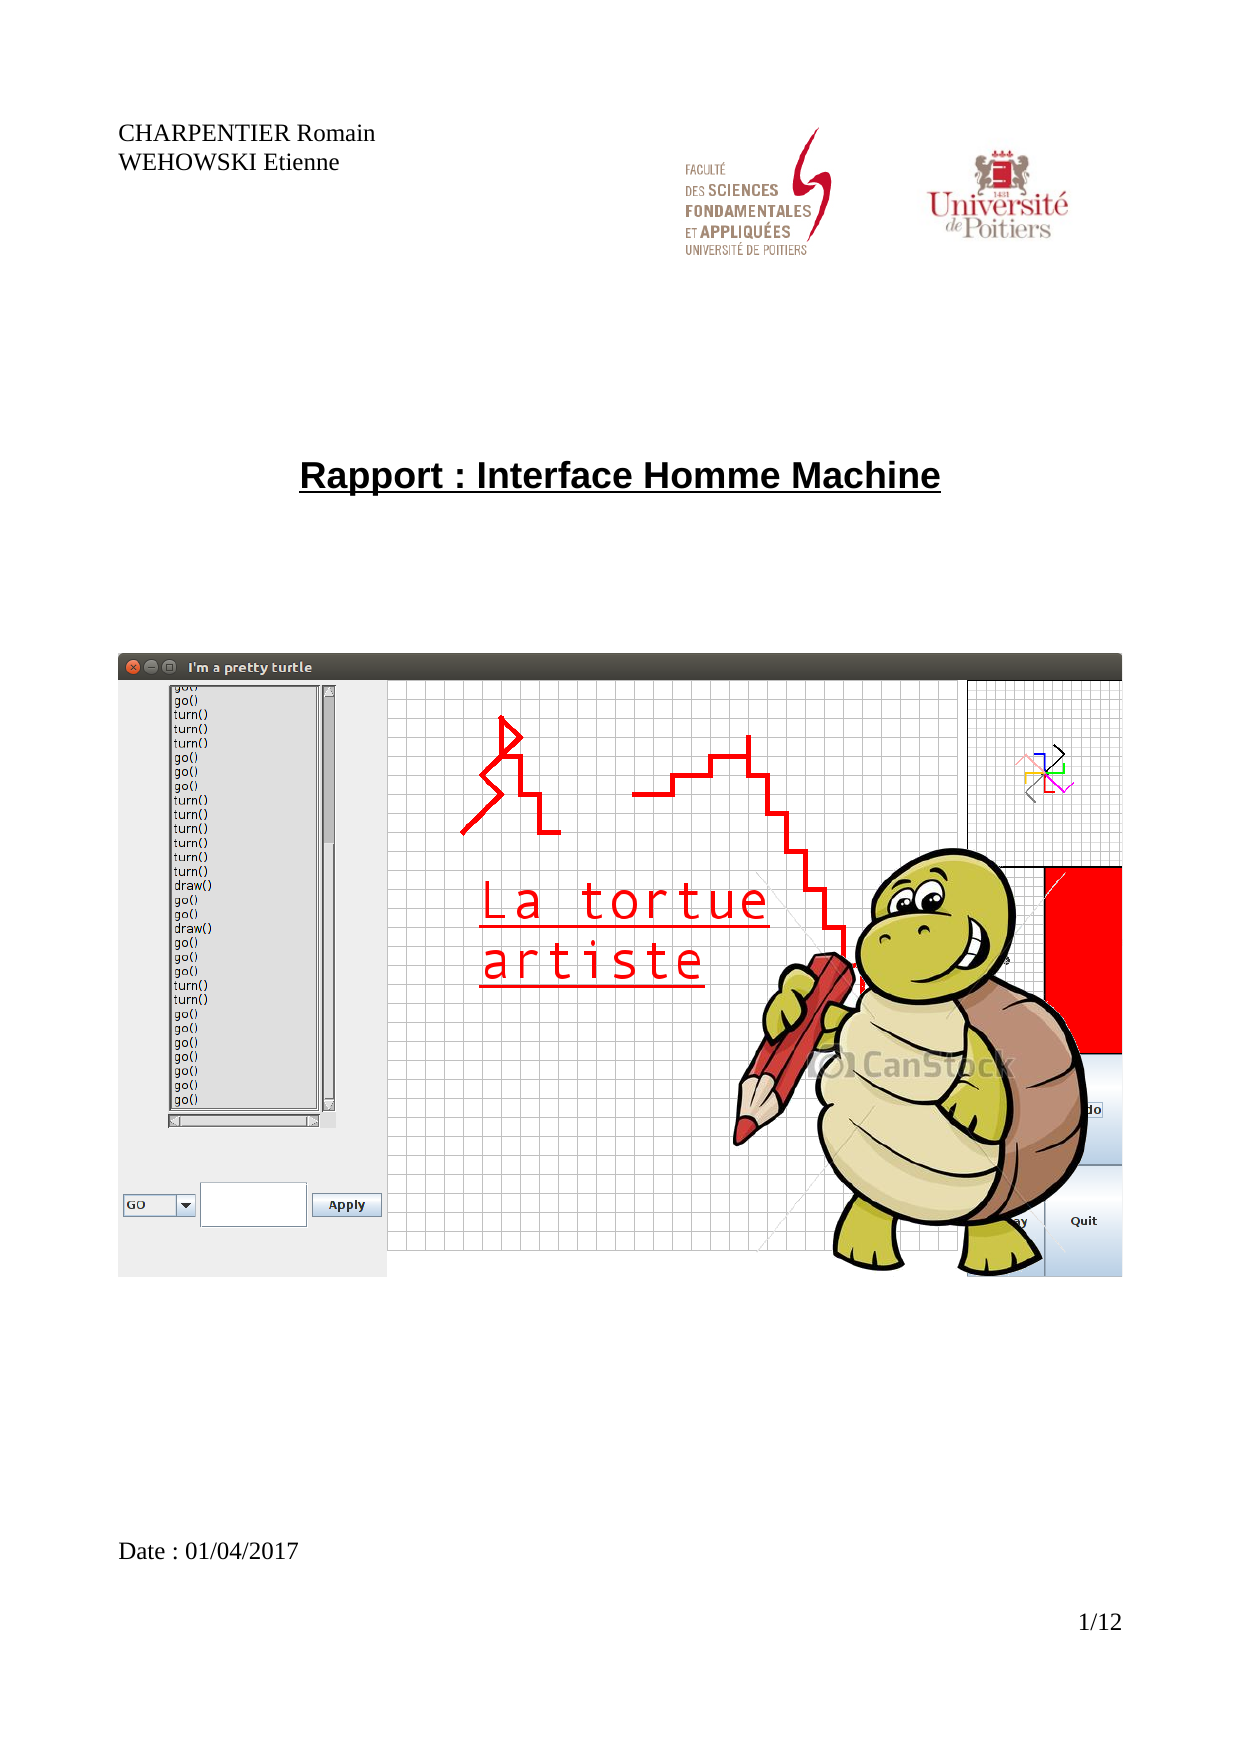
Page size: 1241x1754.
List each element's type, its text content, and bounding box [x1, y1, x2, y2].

text Date : 01/04/2017 [118, 1536, 1122, 1564]
title Rapport : Interface Homme Machine [118, 454, 1122, 497]
picture [883, 122, 1118, 282]
text WEHOWSKI Etienne [118, 147, 660, 176]
picture [118, 653, 1123, 1277]
text [855, 118, 1122, 147]
picture [660, 114, 855, 271]
text CHARPENTIER Romain [118, 118, 660, 147]
text [855, 147, 883, 176]
